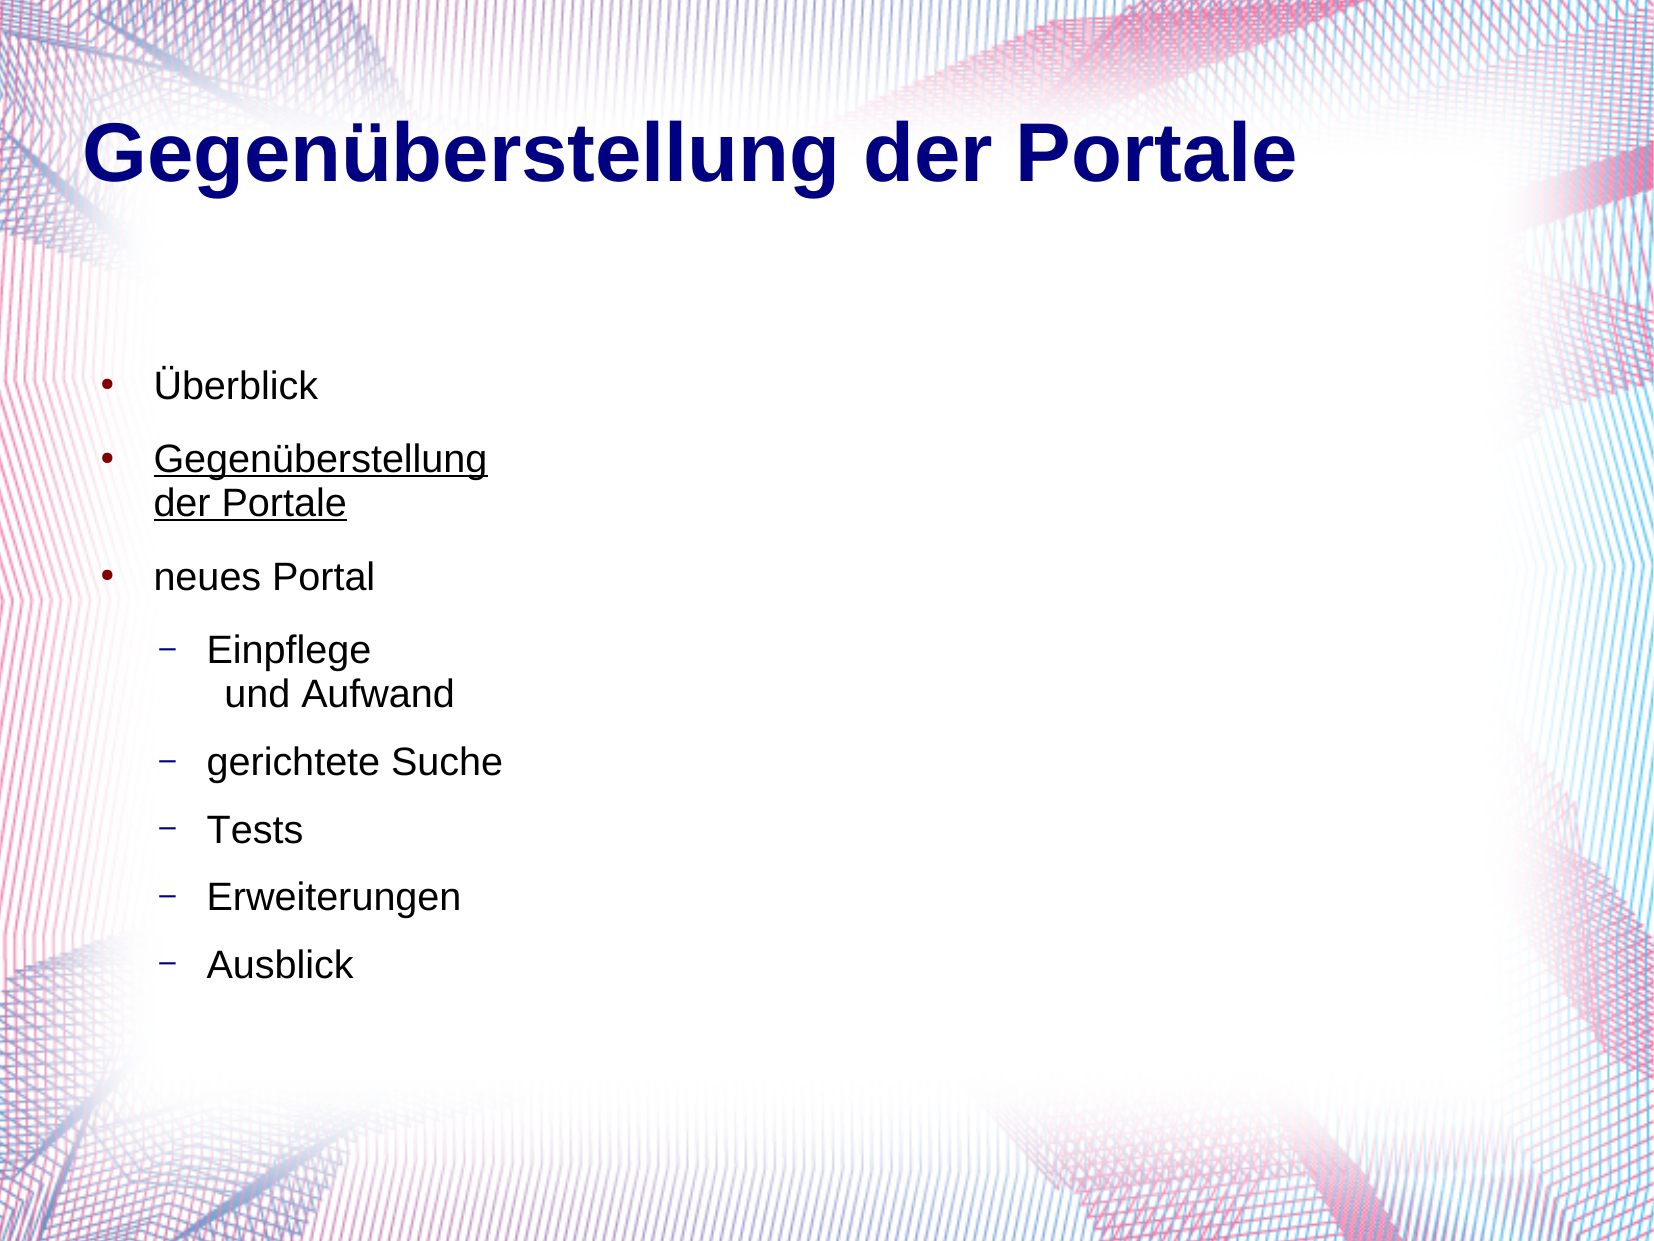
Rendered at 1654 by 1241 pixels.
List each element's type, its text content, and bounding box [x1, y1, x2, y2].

title Gegenüberstellung der Portale [82, 49, 1571, 257]
picture [0, 0, 1654, 1241]
list Überblick Gegenüberstellung der Portale neues Portal Einpflege und Aufwand gerichtete Suche Tests Erweiterungen Ausblick [82, 290, 520, 1109]
